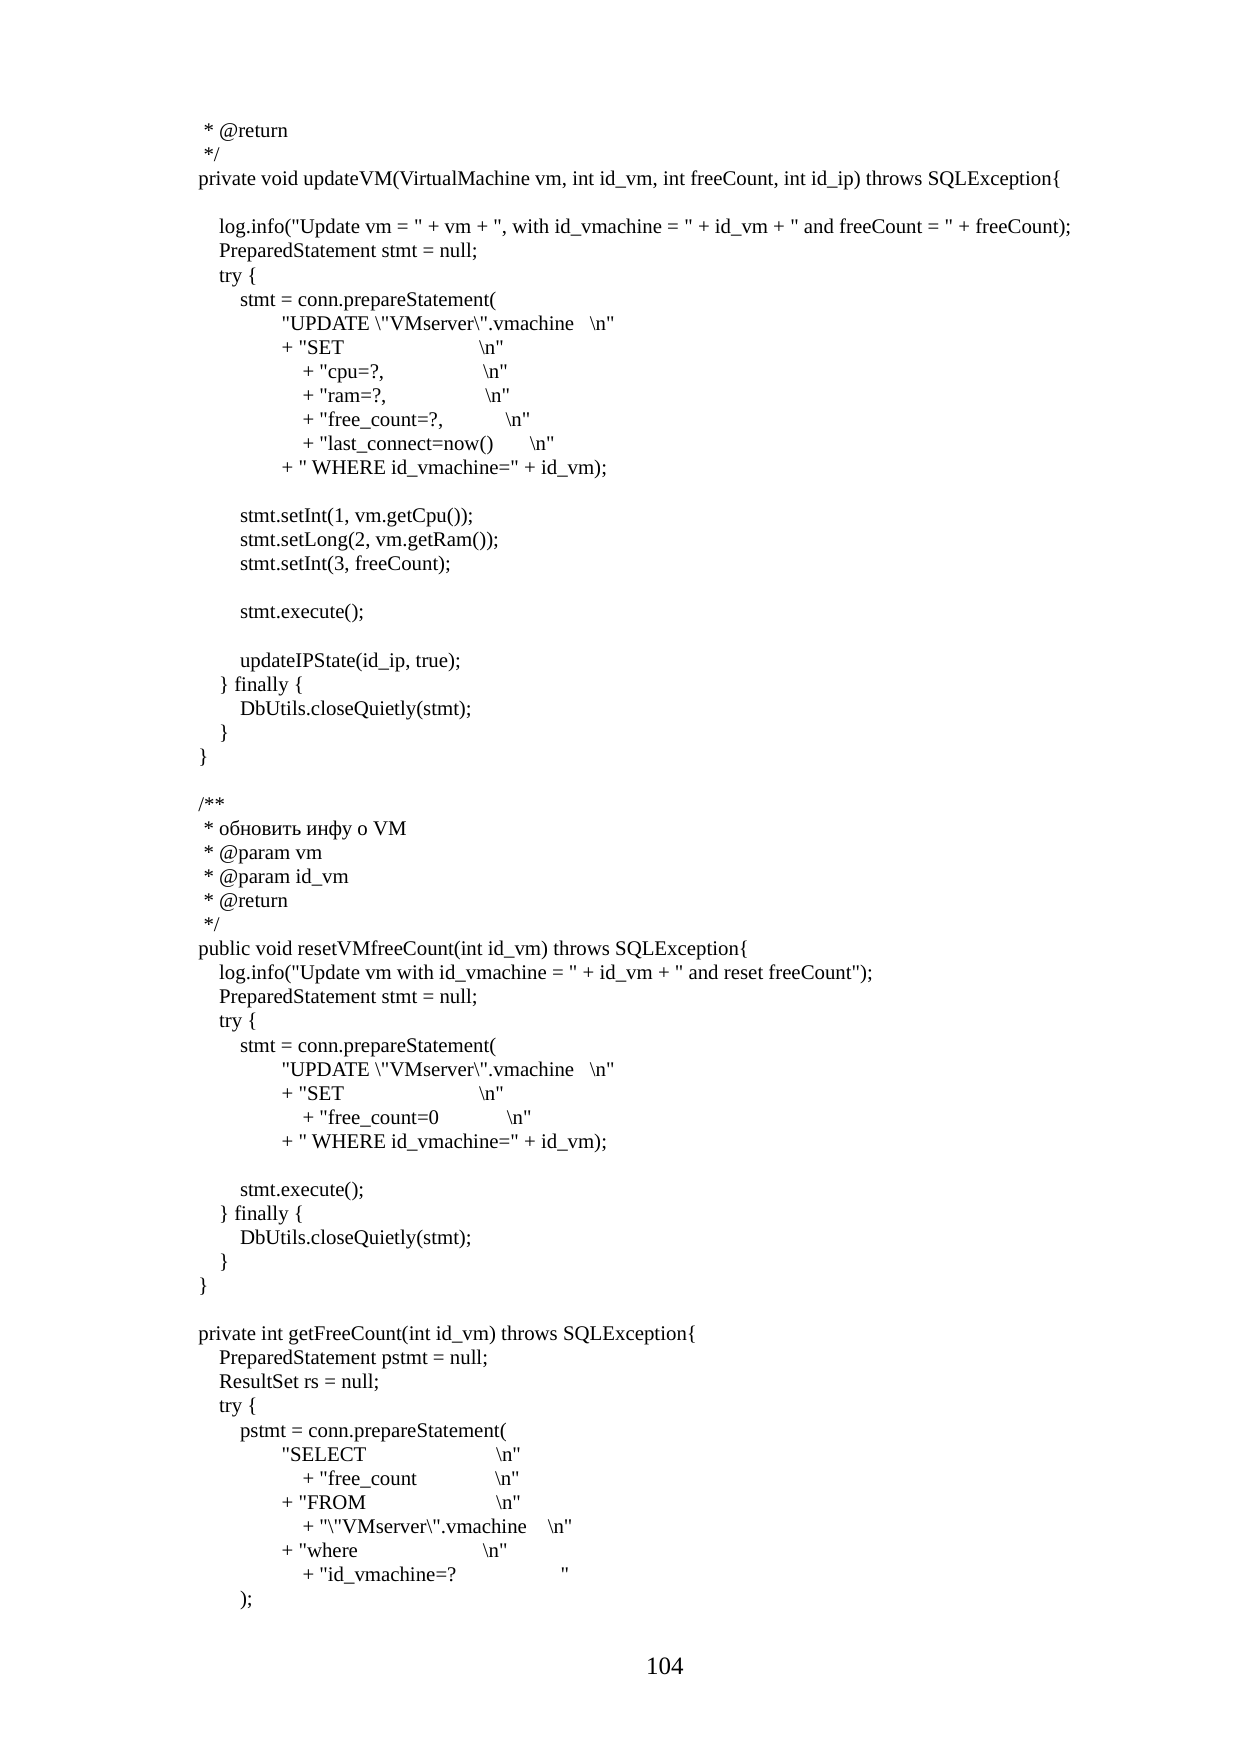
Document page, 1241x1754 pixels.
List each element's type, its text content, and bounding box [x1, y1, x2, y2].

text * @return */ private void updateVM(VirtualMachine vm, int id_vm, int freeCount, int id_ip) throws SQLException{ log.info("Update vm = " + vm + ", with id_vmachine = " + id_vm + " and freeCount = " + freeCount); PreparedStatement stmt = null; try { stmt = conn.prepareStatement( "UPDATE \"VMserver\".vmachine \n" + "SET \n" + "cpu=?, \n" + "ram=?, \n" + "free_count=?, \n" + "last_connect=now() \n" + " WHERE id_vmachine=" + id_vm); stmt.setInt(1, vm.getCpu()); stmt.setLong(2, vm.getRam()); stmt.setInt(3, freeCount); stmt.execute(); updateIPState(id_ip, true); } finally { DbUtils.closeQuietly(stmt); } } /** * обновить инфу о VM * @param vm * @param id_vm * @return */ public void resetVMfreeCount(int id_vm) throws SQLException{ log.info("Update vm with id_vmachine = " + id_vm + " and reset freeCount"); PreparedStatement stmt = null; try { stmt = conn.prepareStatement( "UPDATE \"VMserver\".vmachine \n" + "SET \n" + "free_count=0 \n" + " WHERE id_vmachine=" + id_vm); stmt.execute(); } finally { DbUtils.closeQuietly(stmt); } } private int getFreeCount(int id_vm) throws SQLException{ PreparedStatement pstmt = null; ResultSet rs = null; try { pstmt = conn.prepareStatement( "SELECT \n" + "free_count \n" + "FROM \n" + "\"VMserver\".vmachine \n" + "where \n" + "id_vmachine=? " ); [177, 118, 1152, 1610]
